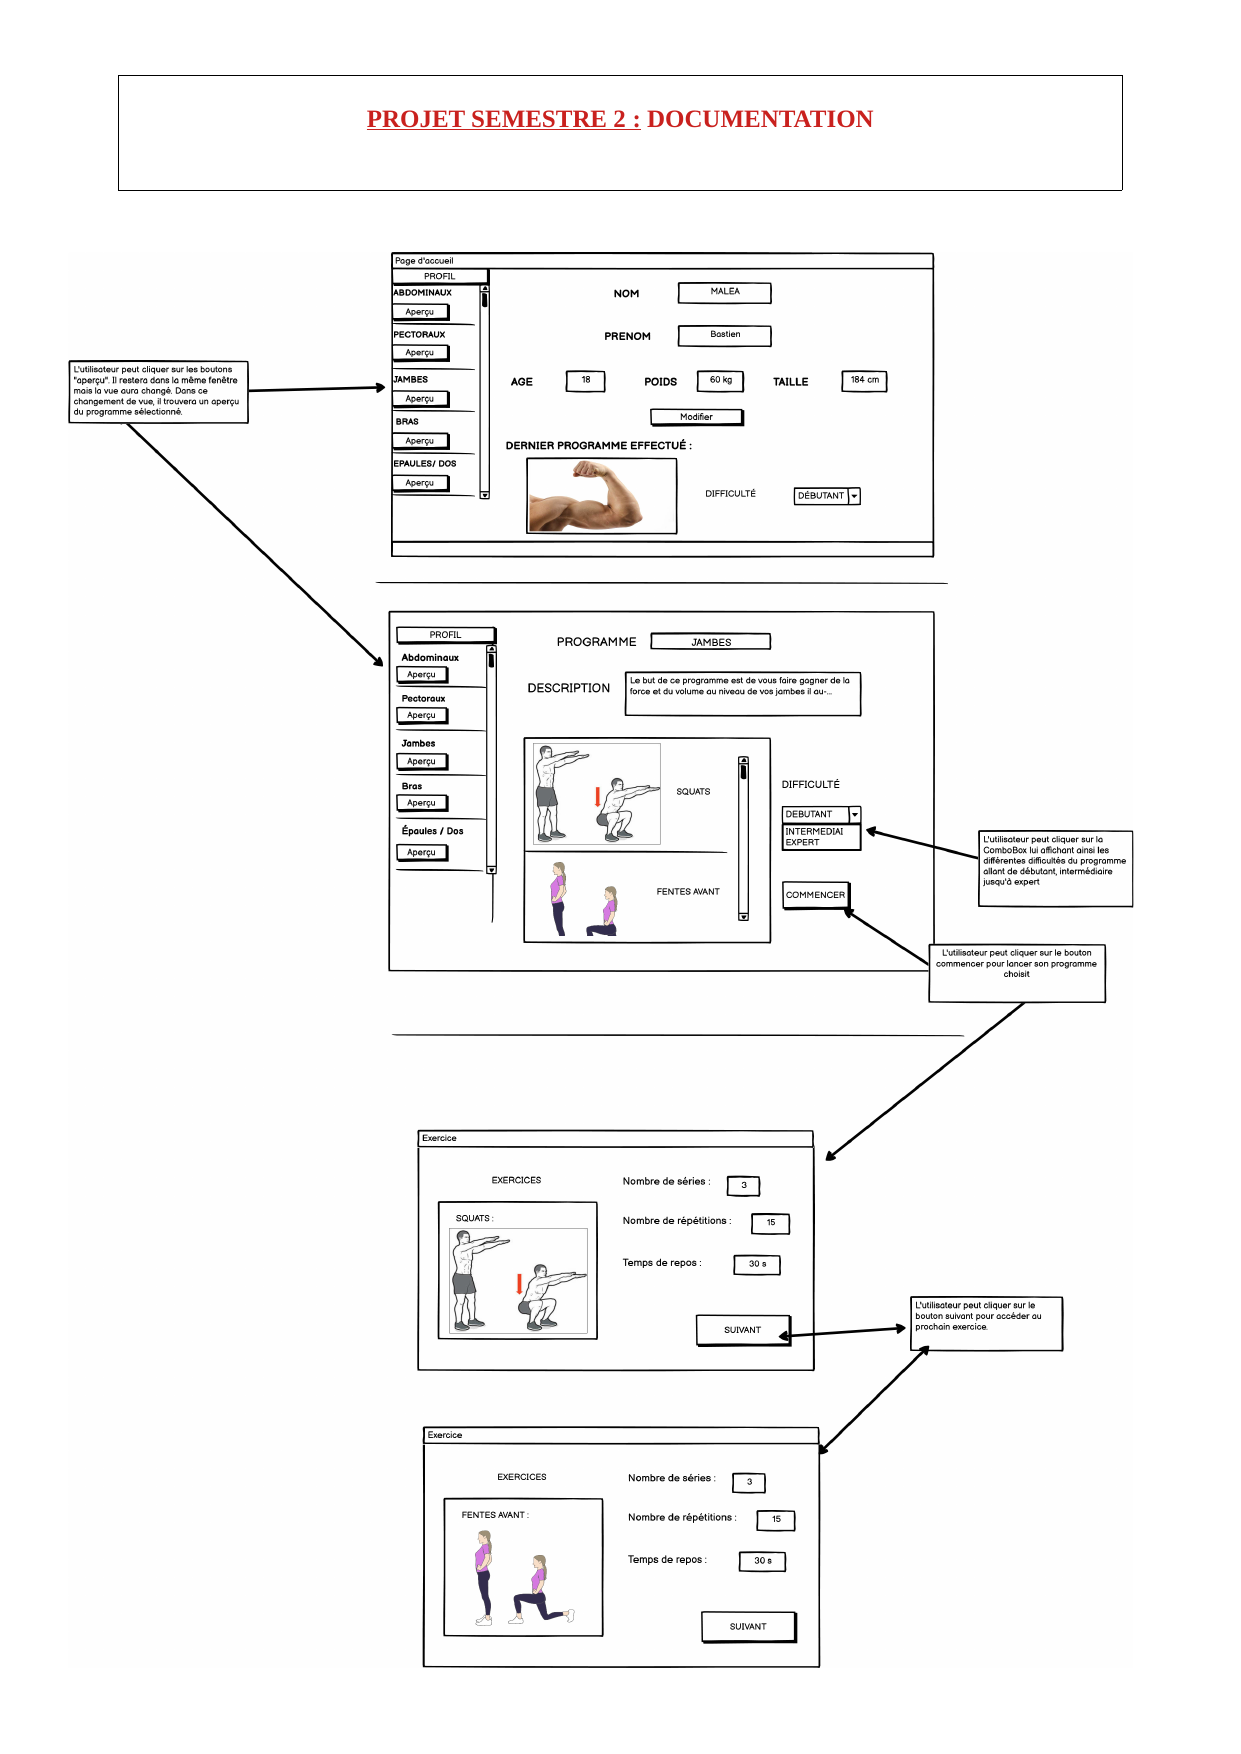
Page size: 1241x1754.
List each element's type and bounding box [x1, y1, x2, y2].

picture [68, 252, 1134, 1668]
